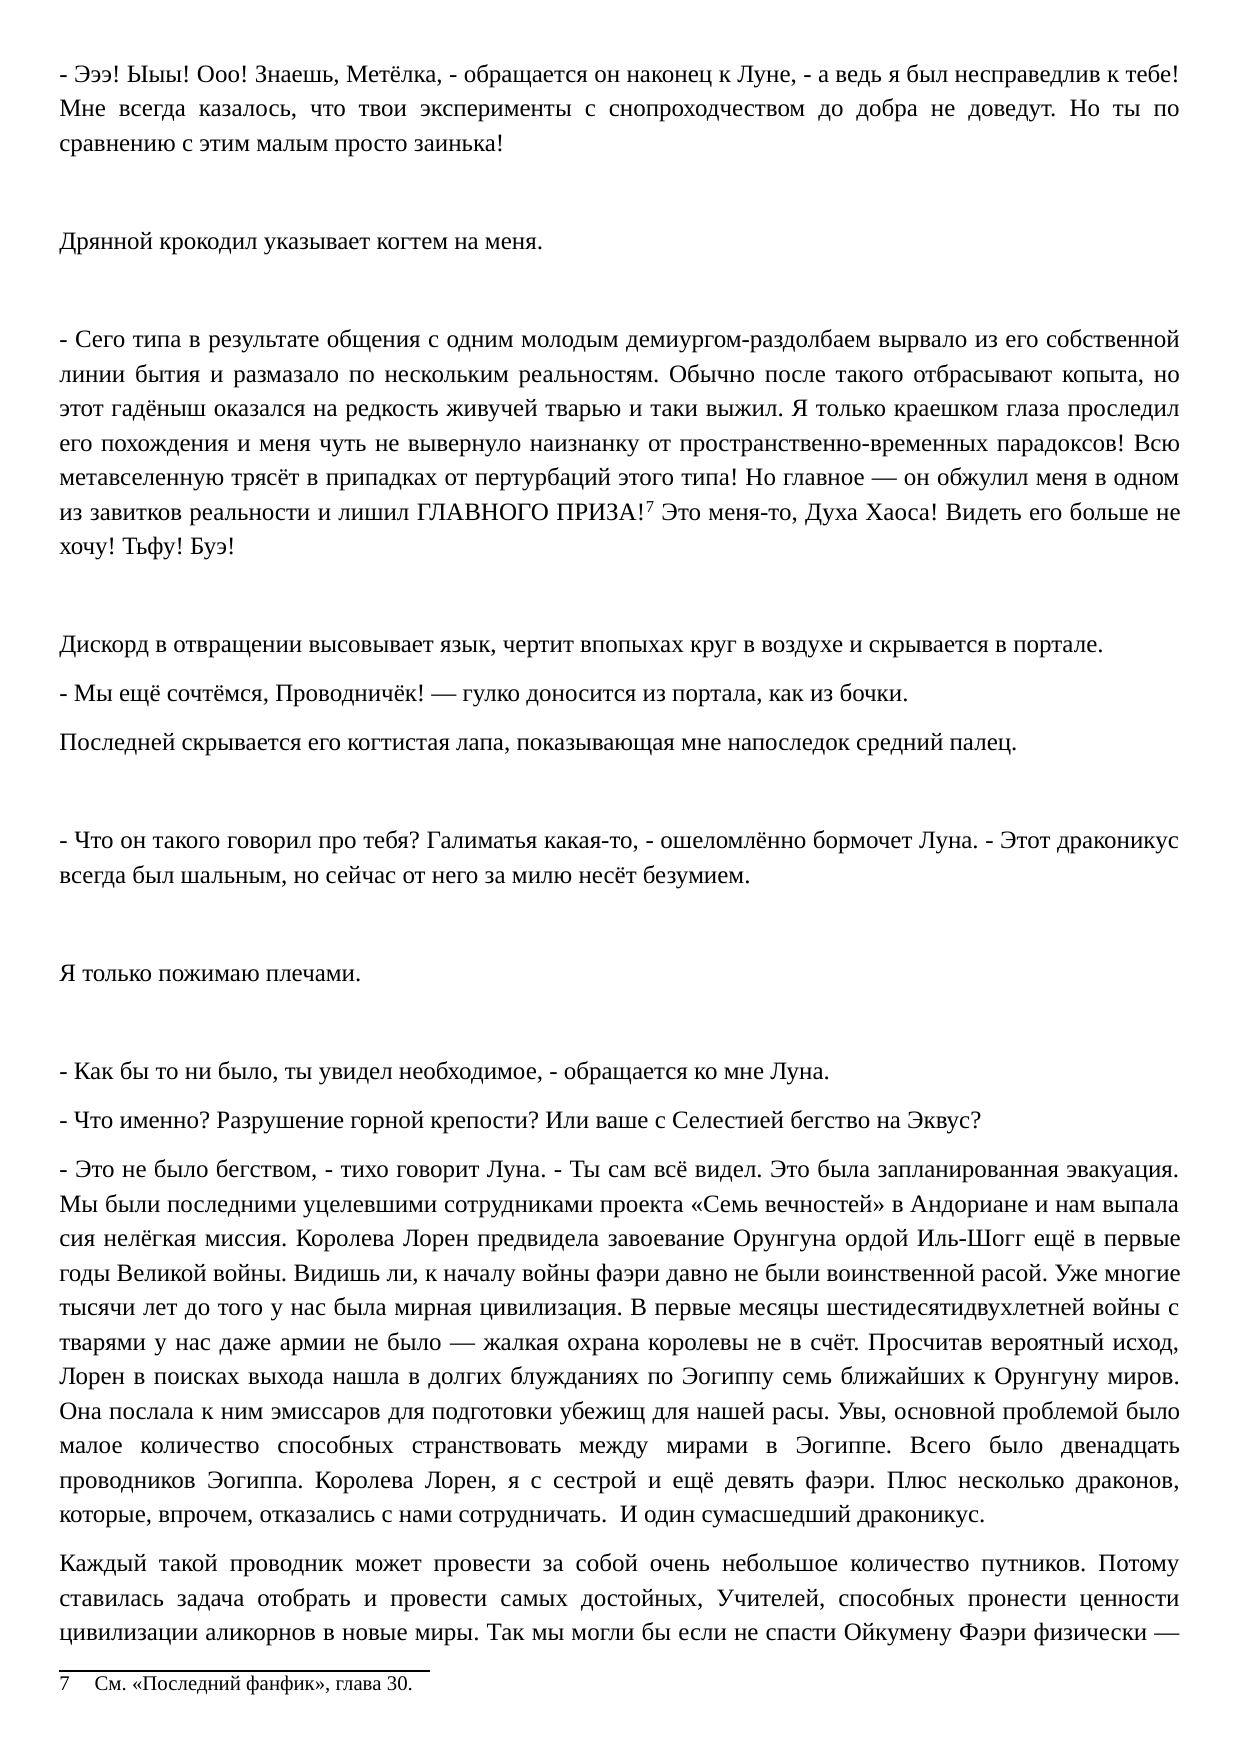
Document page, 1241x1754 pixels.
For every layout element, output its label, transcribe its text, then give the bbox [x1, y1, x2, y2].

text См. «Последний фанфик», глава 30. [59, 1671, 1181, 1695]
text - Мы ещё сочтёмся, Проводничёк! — гулко доносится из портала, как из бочки. [59, 678, 1181, 707]
text Последней скрывается его когтистая лапа, показывающая мне напоследок средний палец. [59, 727, 1181, 756]
text - Сего типа в результате общения с одним молодым демиургом-раздолбаем вырвало из его собственной линии бытия и размазало по нескольким реальностям. Обычно после такого отбрасывают копыта, но этот гадёныш оказался на редкость живучей тварью и таки выжил. Я только краешком глаза проследил его похождения и меня чуть не вывернуло наизнанку от пространственно-временных парадоксов! Всю метавселенную трясёт в припадках от пертурбаций этого типа! Но главное — он обжулил меня в одном из завитков реальности и лишил ГЛАВНОГО ПРИЗА! Это меня-то, Духа Хаоса! Видеть его больше не хочу! Тьфу! Буэ! [59, 324, 1181, 560]
text - Как бы то ни было, ты увидел необходимое, - обращается ко мне Луна. [59, 1056, 1181, 1085]
text Каждый такой проводник может провести за собой очень небольшое количество путников. Потому ставилась задача отобрать и провести самых достойных, Учителей, способных пронести ценности цивилизации аликорнов в новые миры. Так мы могли бы если не спасти Ойкумену Фаэри физически — [59, 1548, 1181, 1646]
text - Эээ! Ыыы! Ооо! Знаешь, Метёлка, - обращается он наконец к Луне, - а ведь я был несправедлив к тебе! Мне всегда казалось, что твои эксперименты с снопроходчеством до добра не доведут. Но ты по сравнению с этим малым просто заинька! [59, 59, 1181, 157]
text Я только пожимаю плечами. [59, 958, 1181, 987]
text - Что именно? Разрушение горной крепости? Или ваше с Селестией бегство на Эквус? [59, 1105, 1181, 1134]
text Дрянной крокодил указывает когтем на меня. [59, 226, 1181, 255]
text Дискорд в отвращении высовывает язык, чертит впопыхах круг в воздухе и скрывается в портале. [59, 629, 1181, 658]
text - Это не было бегством, - тихо говорит Луна. - Ты сам всё видел. Это была запланированная эвакуация. Мы были последними уцелевшими сотрудниками проекта «Семь вечностей» в Андориане и нам выпала сия нелёгкая миссия. Королева Лорен предвидела завоевание Орунгуна ордой Иль-Шогг ещё в первые годы Великой войны. Видишь ли, к началу войны фаэри давно не были воинственной расой. Уже многие тысячи лет до того у нас была мирная цивилизация. В первые месяцы шестидесятидвухлетней войны с тварями у нас даже армии не было — жалкая охрана королевы не в счёт. Просчитав вероятный исход, Лорен в поисках выхода нашла в долгих блужданиях по Эогиппу семь ближайших к Орунгуну миров. Она послала к ним эмиссаров для подготовки убежищ для нашей расы. Увы, основной проблемой было малое количество способных странствовать между мирами в Эогиппе. Всего было двенадцать проводников Эогиппа. Королева Лорен, я с сестрой и ещё девять фаэри. Плюс несколько драконов, которые, впрочем, отказались с нами сотрудничать. И один сумасшедший драконикус. [59, 1154, 1181, 1528]
text - Что он такого говорил про тебя? Галиматья какая-то, - ошеломлённо бормочет Луна. - Этот драконикус всегда был шальным, но сейчас от него за милю несёт безумием. [59, 826, 1181, 889]
